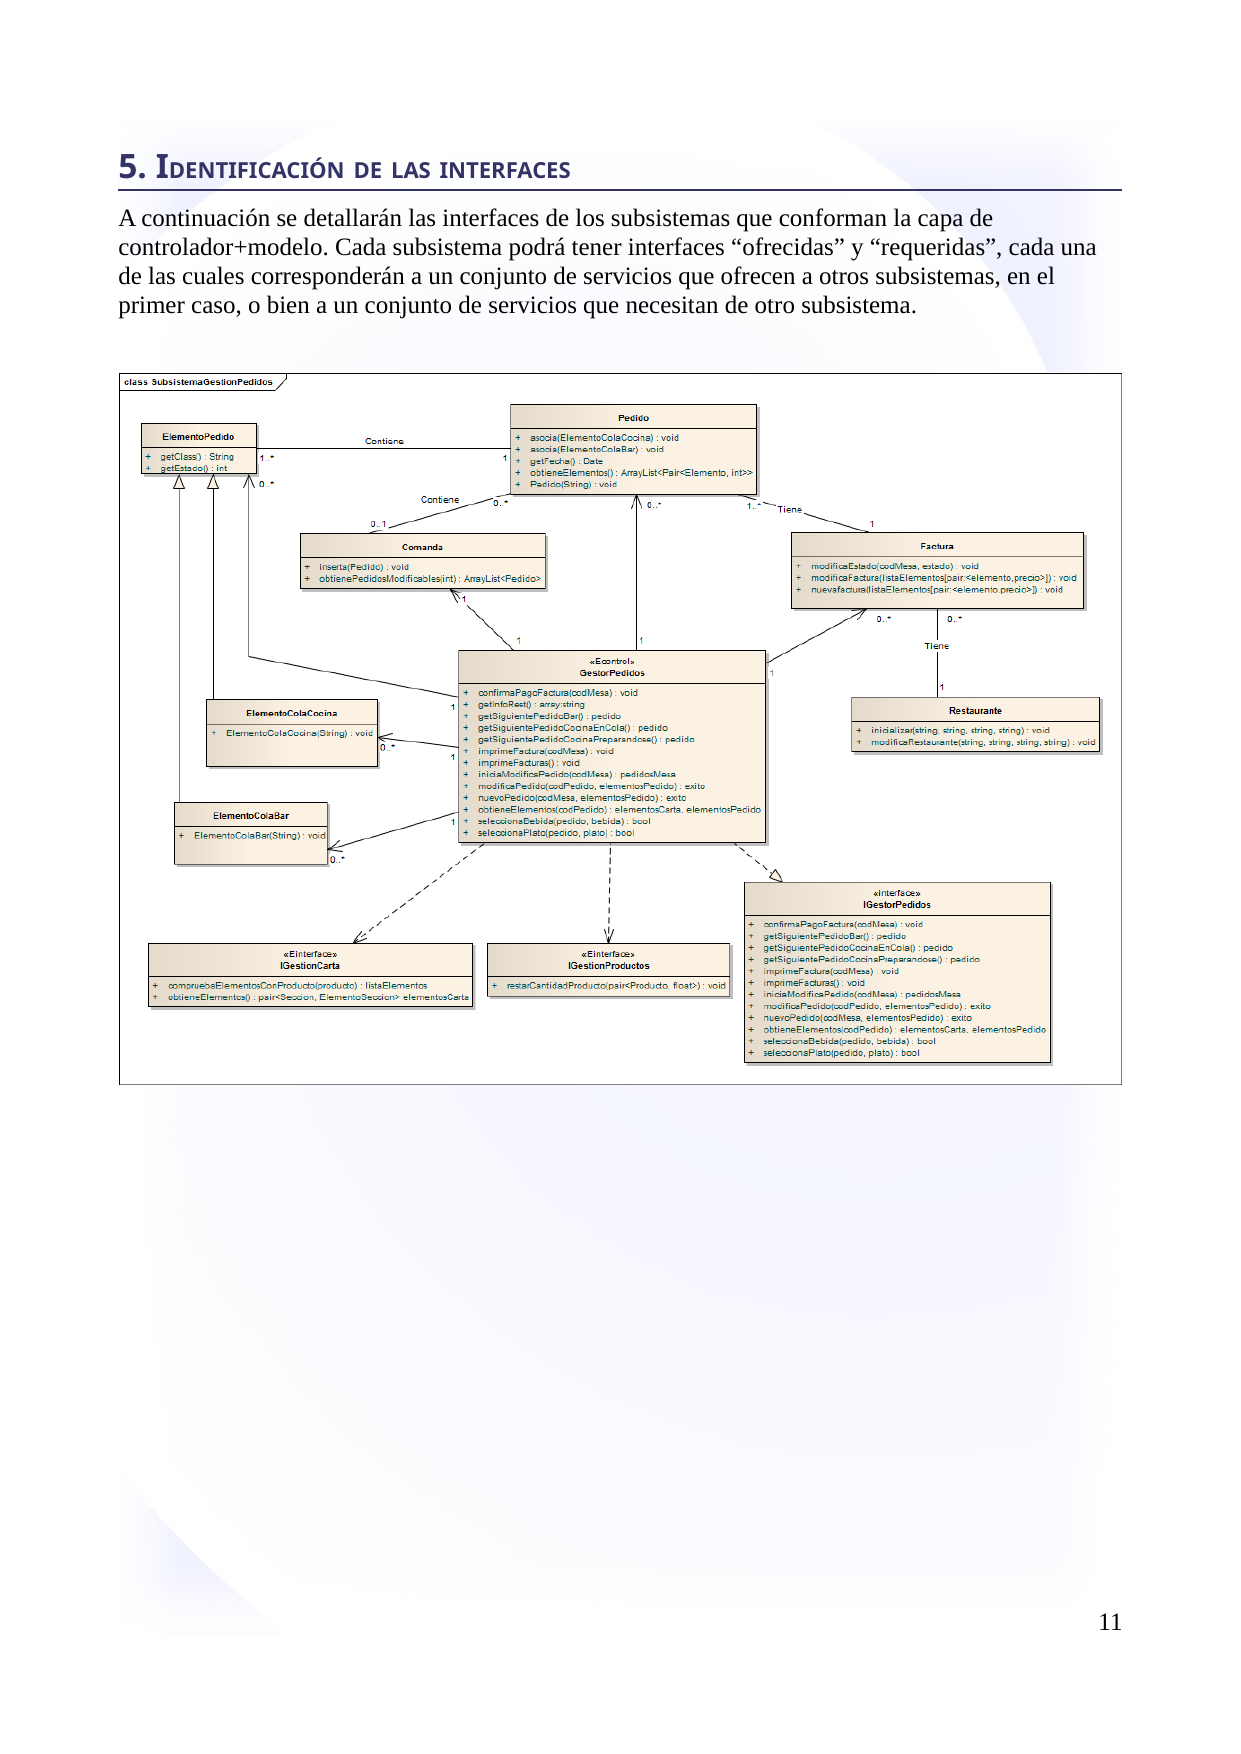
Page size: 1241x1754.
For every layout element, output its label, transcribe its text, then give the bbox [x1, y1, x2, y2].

picture [118, 318, 1122, 1636]
subtitle 5. Identificación de las interfaces [118, 143, 1122, 189]
picture [118, 118, 1122, 143]
text A continuación se detallarán las interfaces de los subsistemas que conforman la capa de controlador+modelo. Cada subsistema podrá tener interfaces “ofrecidas” y “requeridas”, cada una de las cuales corresponderán a un conjunto de servicios que ofrecen a otros subsistemas, en el primer caso, o bien a un conjunto de servicios que necesitan de otro subsistema. [118, 203, 1122, 318]
picture [118, 191, 1122, 203]
